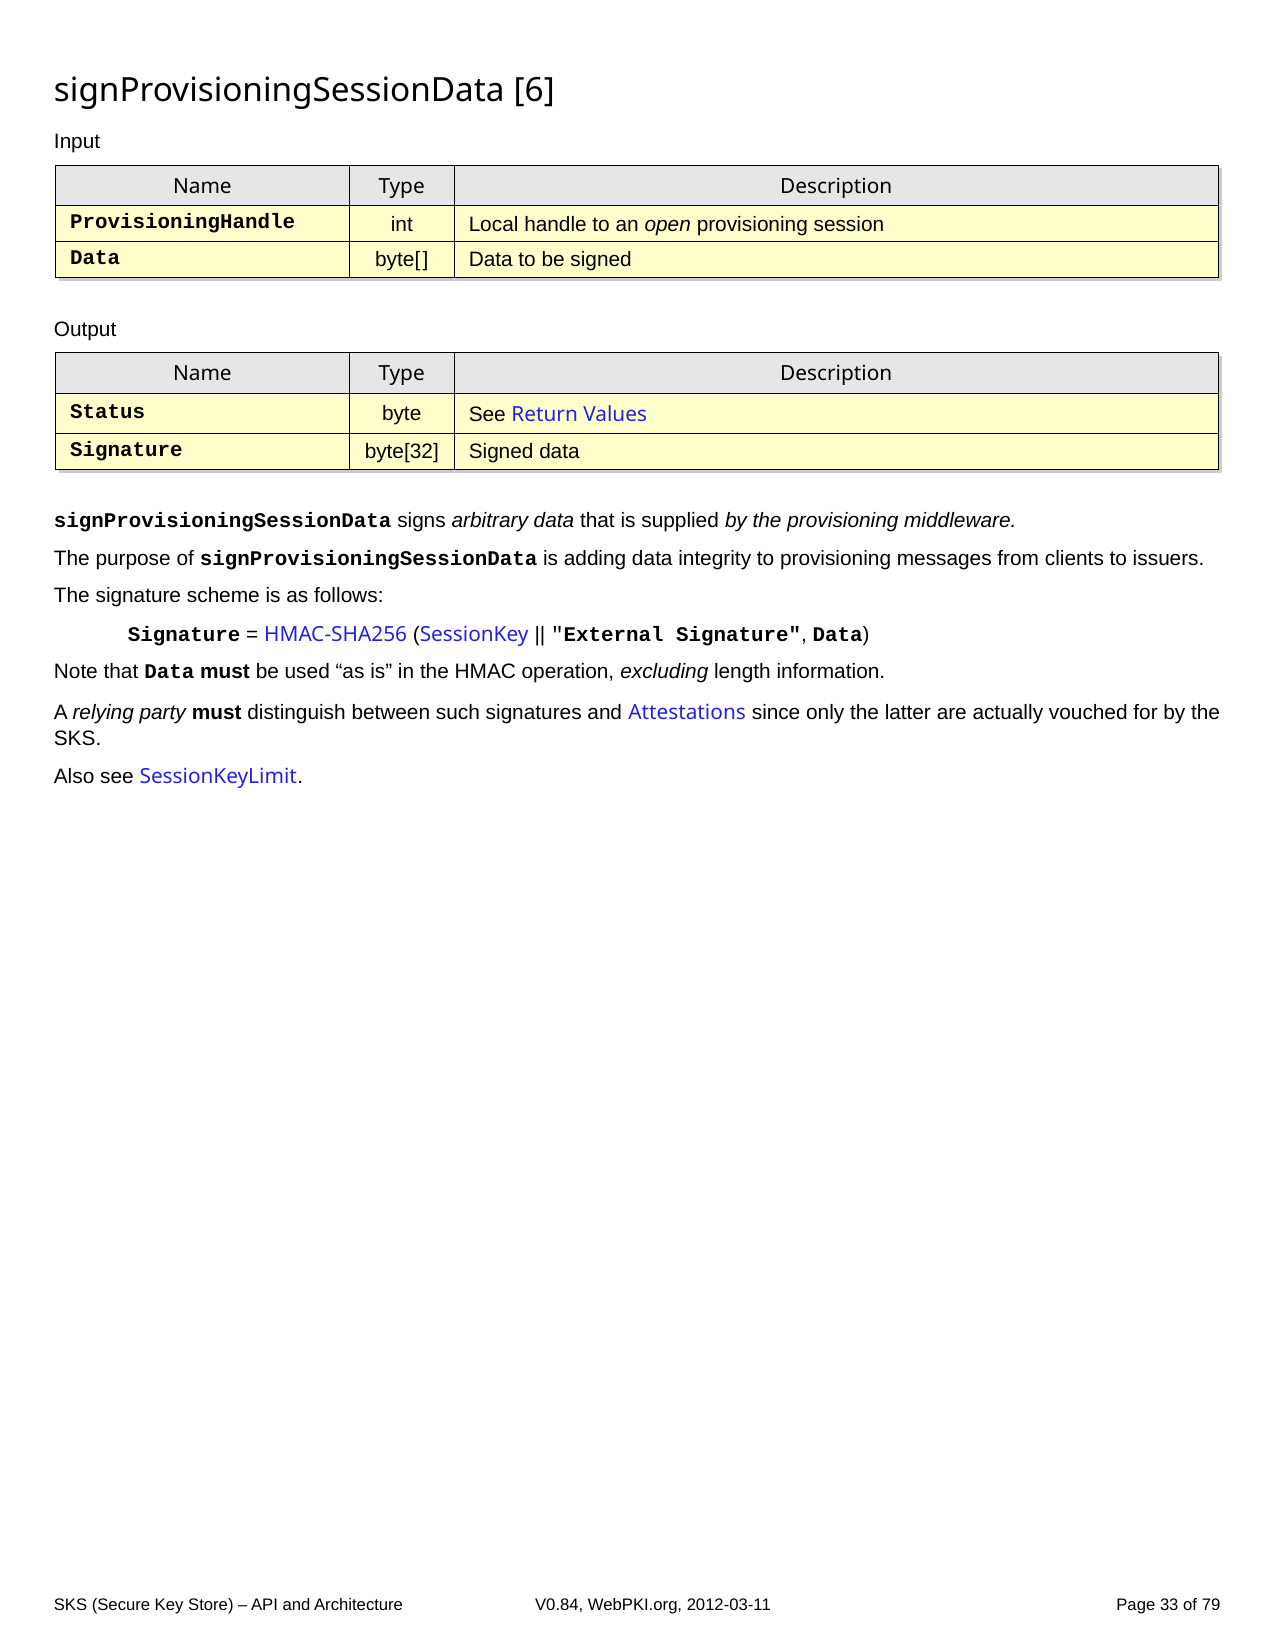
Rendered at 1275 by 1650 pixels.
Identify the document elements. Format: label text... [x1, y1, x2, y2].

table_cell Data [56, 242, 349, 277]
table_cell Local handle to an open provisioning session [455, 206, 1218, 241]
text Signature = HMAC-SHA256 (SessionKey || "External Signature", Data) [54, 619, 1221, 648]
table_header Type [350, 166, 454, 205]
table_cell Status [56, 394, 349, 433]
text signProvisioningSessionData signs arbitrary data that is supplied by the provisioning middleware. [54, 508, 1221, 534]
table_cell int [350, 206, 454, 241]
table_cell byte[32] [350, 434, 454, 469]
table_cell Signature [56, 434, 349, 469]
text A relying party must distinguish between such signatures and Attestations since only the latter are actually vouched for by the SKS. [54, 697, 1221, 749]
text Note that Data must be used “as is” in the HMAC operation, excluding length information. [54, 659, 1221, 685]
table_cell byte [350, 394, 454, 433]
table_header Description [455, 166, 1218, 205]
text The signature scheme is as follows: [54, 583, 1221, 607]
text The purpose of signProvisioningSessionData is adding data integrity to provisioning messages from clients to issuers. [54, 546, 1221, 572]
table_header Type [350, 353, 454, 393]
table_cell byte[ ] [350, 242, 454, 277]
text Also see SessionKeyLimit. [54, 761, 1221, 789]
table_header Description [455, 353, 1218, 393]
text Input [54, 129, 1221, 153]
table_cell ProvisioningHandle [56, 206, 349, 241]
table_header Name [56, 166, 349, 205]
text Output [54, 317, 1221, 341]
table_cell See Return Values [455, 394, 1218, 433]
table_cell Signed data [455, 434, 1218, 469]
table_header Name [56, 353, 349, 393]
table_cell Data to be signed [455, 242, 1218, 277]
subtitle signProvisioningSessionData [6] [54, 66, 1221, 111]
